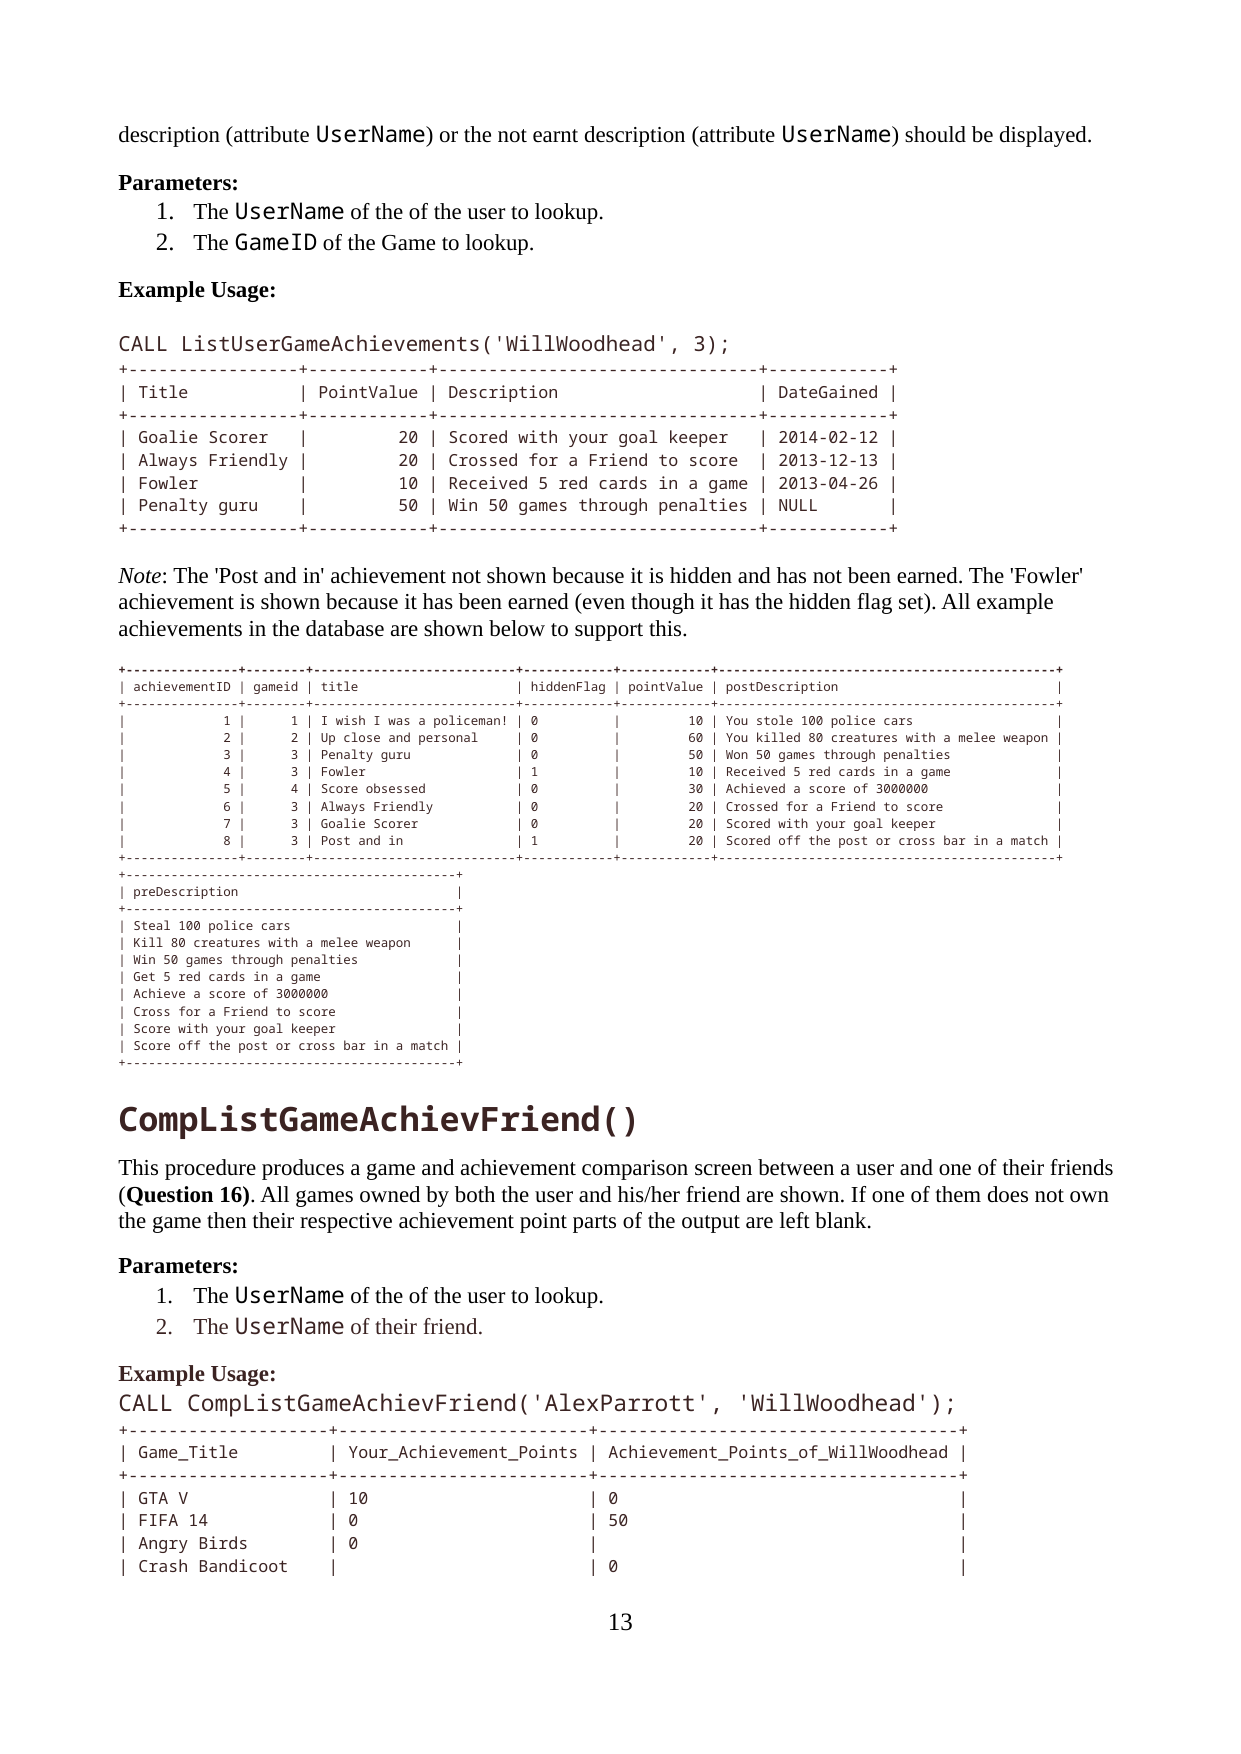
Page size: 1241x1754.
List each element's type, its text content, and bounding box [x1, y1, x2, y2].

text +--------------------------------------------+ [118, 1054, 1122, 1071]
text Example Usage: [118, 1361, 1122, 1387]
text | 8 | 3 | Post and in | 1 | 20 | Scored off the post or cross bar in a match | [118, 832, 1122, 849]
text | 1 | 1 | I wish I was a policeman! | 0 | 10 | You stole 100 police cars | [118, 712, 1122, 729]
text | Always Friendly | 20 | Crossed for a Friend to score | 2013-12-13 | [118, 448, 1122, 471]
subtitle CompListGameAchievFriend() [118, 1096, 1122, 1142]
text CALL ListUserGameAchievements('WillWoodhead', 3); [118, 329, 1122, 358]
list The UserName of the of the user to lookup. [156, 1279, 1122, 1310]
list The GameID of the Game to lookup. [156, 226, 1122, 257]
text | GTA V | 10 | 0 | [118, 1486, 1122, 1509]
text | Get 5 red cards in a game | [118, 968, 1122, 986]
text | Goalie Scorer | 20 | Scored with your goal keeper | 2014-02-12 | [118, 426, 1122, 448]
text | Game_Title | Your_Achievement_Points | Achievement_Points_of_WillWoodhead | [118, 1441, 1122, 1463]
text | Score with your goal keeper | [118, 1020, 1122, 1037]
text +-----------------+------------+--------------------------------+------------+ [118, 517, 1122, 539]
text +--------------------+-------------------------+------------------------------------+ [118, 1463, 1122, 1486]
text +--------------------+-------------------------+------------------------------------+ [118, 1418, 1122, 1441]
text +-----------------+------------+--------------------------------+------------+ [118, 403, 1122, 426]
text | 6 | 3 | Always Friendly | 0 | 20 | Crossed for a Friend to score | [118, 798, 1122, 815]
text +---------------+--------+---------------------------+------------+------------+---------------------------------------------+ [118, 695, 1122, 712]
text | Crash Bandicoot | | 0 | [118, 1554, 1122, 1577]
text | Cross for a Friend to score | [118, 1003, 1122, 1020]
text +-----------------+------------+--------------------------------+------------+ [118, 358, 1122, 380]
text | Kill 80 creatures with a melee weapon | [118, 934, 1122, 951]
text | Score off the post or cross bar in a match | [118, 1037, 1122, 1054]
text +---------------+--------+---------------------------+------------+------------+---------------------------------------------+ [118, 849, 1122, 866]
text | 5 | 4 | Score obsessed | 0 | 30 | Achieved a score of 3000000 | [118, 781, 1122, 798]
text | Title | PointValue | Description | DateGained | [118, 380, 1122, 403]
text | 4 | 3 | Fowler | 1 | 10 | Received 5 red cards in a game | [118, 763, 1122, 781]
list The UserName of the of the user to lookup. [156, 195, 1122, 226]
text | 3 | 3 | Penalty guru | 0 | 50 | Won 50 games through penalties | [118, 746, 1122, 763]
text | 2 | 2 | Up close and personal | 0 | 60 | You killed 80 creatures with a melee weapon | [118, 729, 1122, 746]
text Example Usage: [118, 277, 1122, 303]
text | preDescription | [118, 883, 1122, 900]
text | Steal 100 police cars | [118, 917, 1122, 934]
text | FIFA 14 | 0 | 50 | [118, 1509, 1122, 1532]
text | 7 | 3 | Goalie Scorer | 0 | 20 | Scored with your goal keeper | [118, 815, 1122, 832]
text | Penalty guru | 50 | Win 50 games through penalties | NULL | [118, 494, 1122, 517]
list The UserName of their friend. [156, 1310, 1122, 1341]
text | Win 50 games through penalties | [118, 951, 1122, 968]
text | Angry Birds | 0 | | [118, 1532, 1122, 1554]
text This procedure produces a game and achievement comparison screen between a user and one of their friends (Question 16). All games owned by both the user and his/her friend are shown. If one of them does not own the game then their respective achievement point parts of the output are left blank. [118, 1154, 1122, 1233]
text CALL CompListGameAchievFriend('AlexParrott', 'WillWoodhead'); [118, 1387, 1122, 1418]
text +--------------------------------------------+ [118, 900, 1122, 917]
text +--------------------------------------------+ [118, 866, 1122, 883]
text Parameters: [118, 1252, 1122, 1279]
text | achievementID | gameid | title | hiddenFlag | pointValue | postDescription | [118, 678, 1122, 695]
text | Fowler | 10 | Received 5 red cards in a game | 2013-04-26 | [118, 471, 1122, 494]
text | Achieve a score of 3000000 | [118, 986, 1122, 1003]
text Parameters: [118, 168, 1122, 195]
text +---------------+--------+---------------------------+------------+------------+---------------------------------------------+ [118, 661, 1122, 678]
text description (attribute UserName) or the not earnt description (attribute UserName) should be displayed. [118, 118, 1122, 149]
text Note: The 'Post and in' achievement not shown because it is hidden and has not been earned. The 'Fowler' achievement is shown because it has been earned (even though it has the hidden flag set). All example achievements in the database are shown below to support this. [118, 562, 1122, 641]
